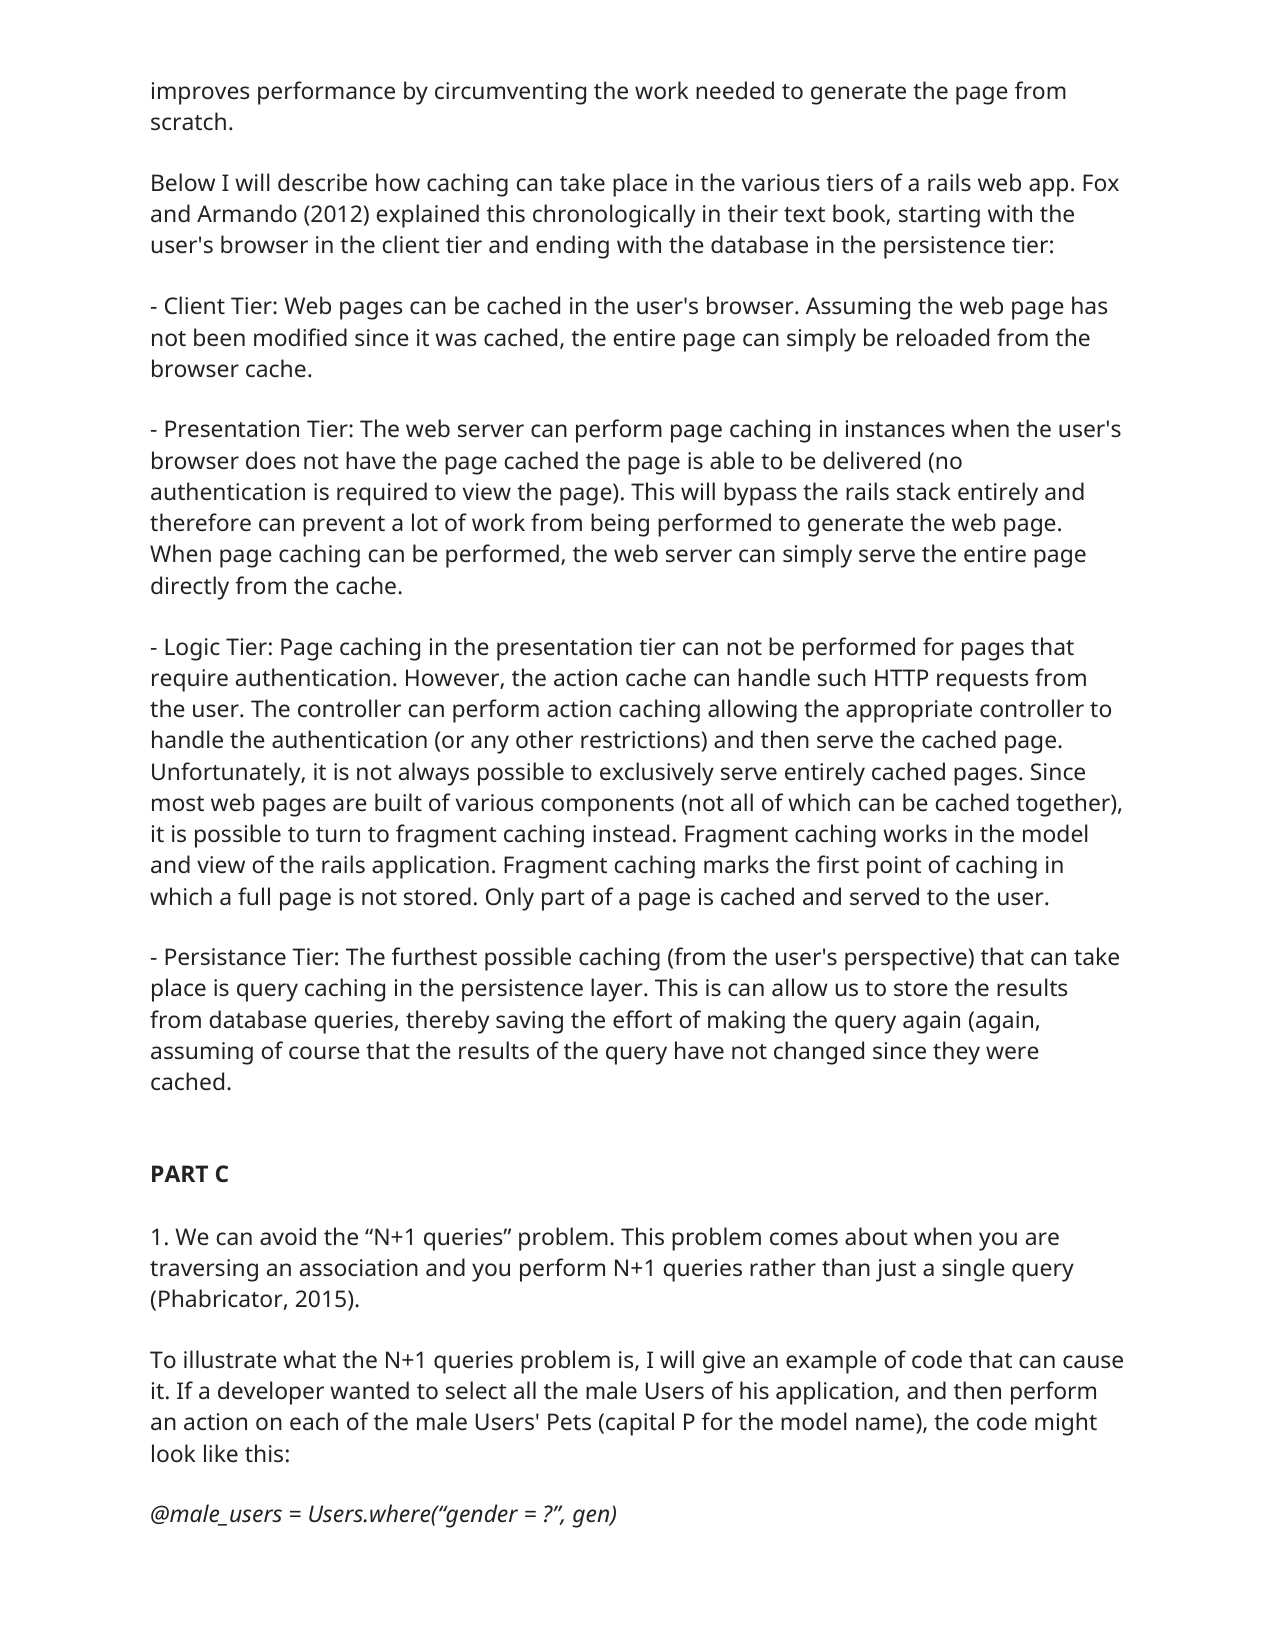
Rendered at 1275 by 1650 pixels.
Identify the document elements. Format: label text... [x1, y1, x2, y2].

text To illustrate what the N+1 queries problem is, I will give an example of code that can cause it. If a developer wanted to select all the male Users of his application, and then perform an action on each of the male Users' Pets (capital P for the model name), the code might look like this: [150, 1344, 1125, 1469]
text PART C 1. We can avoid the “N+1 queries” problem. This problem comes about when you are traversing an association and you perform N+1 queries rather than just a single query (Phabricator, 2015). [150, 1127, 1125, 1314]
text - Client Tier: Web pages can be cached in the user's browser. Assuming the web page has not been modified since it was cached, the entire page can simply be reloaded from the browser cache. [150, 290, 1125, 384]
text @male_users = Users.where(“gender = ?”, gen) [150, 1498, 1125, 1529]
text - Persistance Tier: The furthest possible caching (from the user's perspective) that can take place is query caching in the persistence layer. This is can allow us to store the results from database queries, thereby saving the effort of making the query again (again, assuming of course that the results of the query have not changed since they were cached. [150, 941, 1125, 1097]
text - Presentation Tier: The web server can perform page caching in instances when the user's browser does not have the page cached the page is able to be delivered (no authentication is required to view the page). This will bypass the rails stack entirely and therefore can prevent a lot of work from being performed to generate the web page. When page caching can be performed, the web server can simply serve the entire page directly from the cache. [150, 413, 1125, 601]
text Below I will describe how caching can take place in the various tiers of a rails web app. Fox and Armando (2012) explained this chronologically in their text book, starting with the user's browser in the client tier and ending with the database in the persistence tier: [150, 167, 1125, 261]
text - Logic Tier: Page caching in the presentation tier can not be performed for pages that require authentication. However, the action cache can handle such HTTP requests from the user. The controller can perform action caching allowing the appropriate controller to handle the authentication (or any other restrictions) and then serve the cached page. Unfortunately, it is not always possible to exclusively serve entirely cached pages. Since most web pages are built of various components (not all of which can be cached together), it is possible to turn to fragment caching instead. Fragment caching works in the model and view of the rails application. Fragment caching marks the first point of caching in which a full page is not stored. Only part of a page is cached and served to the user. [150, 630, 1125, 912]
text improves performance by circumventing the work needed to generate the page from scratch. [150, 75, 1125, 137]
